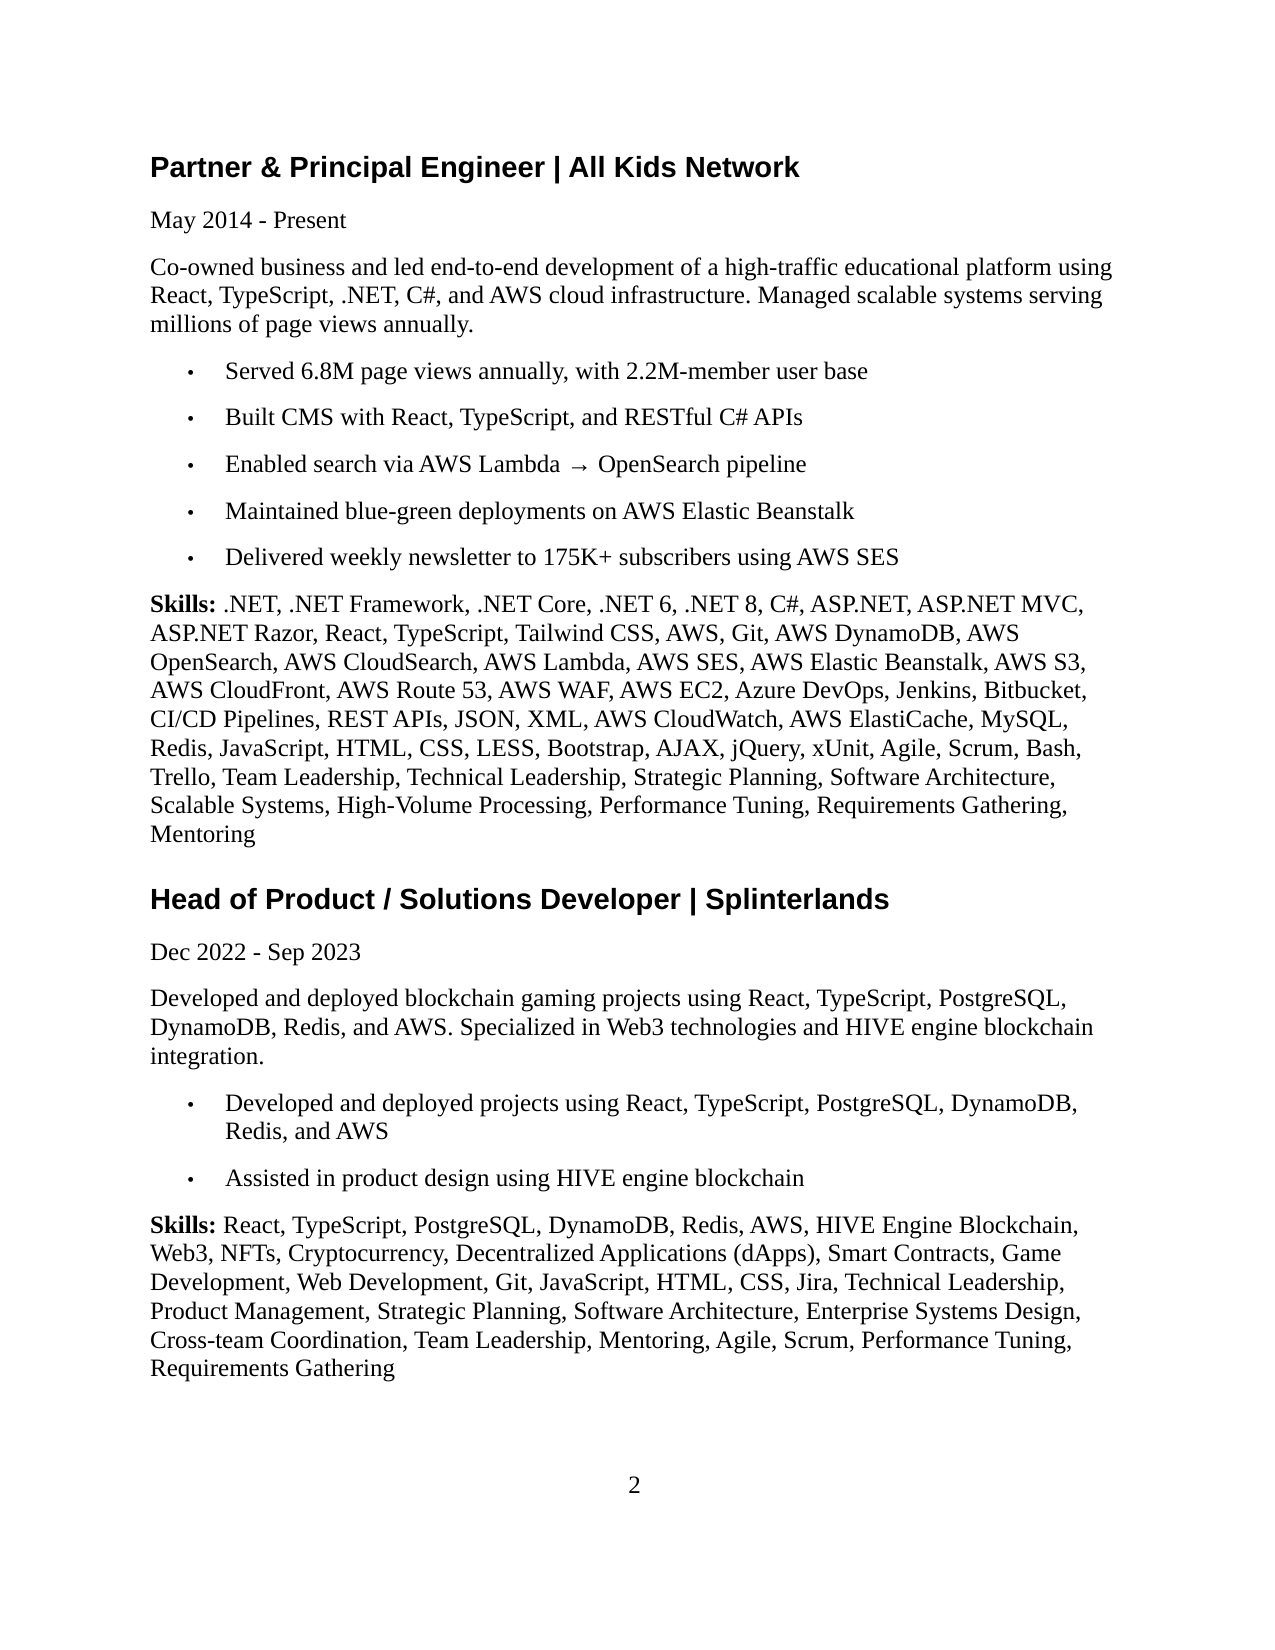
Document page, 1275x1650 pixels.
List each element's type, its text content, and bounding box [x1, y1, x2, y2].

list Built CMS with React, TypeScript, and RESTful C# APIs [187, 402, 1125, 431]
text Skills: React, TypeScript, PostgreSQL, DynamoDB, Redis, AWS, HIVE Engine Blockchain, Web3, NFTs, Cryptocurrency, Decentralized Applications (dApps), Smart Contracts, Game Development, Web Development, Git, JavaScript, HTML, CSS, Jira, Technical Leadership, Product Management, Strategic Planning, Software Architecture, Enterprise Systems Design, Cross-team Coordination, Team Leadership, Mentoring, Agile, Scrum, Performance Tuning, Requirements Gathering [150, 1210, 1125, 1382]
list Developed and deployed projects using React, TypeScript, PostgreSQL, DynamoDB, Redis, and AWS [187, 1088, 1125, 1145]
subtitle Partner & Principal Engineer | All Kids Network [150, 150, 1125, 183]
list Assisted in product design using HIVE engine blockchain [187, 1163, 1125, 1192]
text Co-owned business and led end-to-end development of a high-traffic educational platform using React, TypeScript, .NET, C#, and AWS cloud infrastructure. Managed scalable systems serving millions of page views annually. [150, 252, 1125, 338]
list Maintained blue-green deployments on AWS Elastic Beanstalk [187, 496, 1125, 524]
text Developed and deployed blockchain gaming projects using React, TypeScript, PostgreSQL, DynamoDB, Redis, and AWS. Specialized in Web3 technologies and HIVE engine blockchain integration. [150, 983, 1125, 1070]
text Dec 2022 - Sep 2023 [150, 937, 1125, 966]
text Skills: .NET, .NET Framework, .NET Core, .NET 6, .NET 8, C#, ASP.NET, ASP.NET MVC, ASP.NET Razor, React, TypeScript, Tailwind CSS, AWS, Git, AWS DynamoDB, AWS OpenSearch, AWS CloudSearch, AWS Lambda, AWS SES, AWS Elastic Beanstalk, AWS S3, AWS CloudFront, AWS Route 53, AWS WAF, AWS EC2, Azure DevOps, Jenkins, Bitbucket, CI/CD Pipelines, REST APIs, JSON, XML, AWS CloudWatch, AWS ElastiCache, MySQL, Redis, JavaScript, HTML, CSS, LESS, Bootstrap, AJAX, jQuery, xUnit, Agile, Scrum, Bash, Trello, Team Leadership, Technical Leadership, Strategic Planning, Software Architecture, Scalable Systems, High-Volume Processing, Performance Tuning, Requirements Gathering, Mentoring [150, 589, 1125, 848]
list Served 6.8M page views annually, with 2.2M-member user base [187, 356, 1125, 384]
text May 2014 - Present [150, 205, 1125, 234]
subtitle Head of Product / Solutions Developer | Splinterlands [150, 882, 1125, 915]
list Enabled search via AWS Lambda → OpenSearch pipeline [187, 449, 1125, 478]
list Delivered weekly newsletter to 175K+ subscribers using AWS SES [187, 542, 1125, 571]
